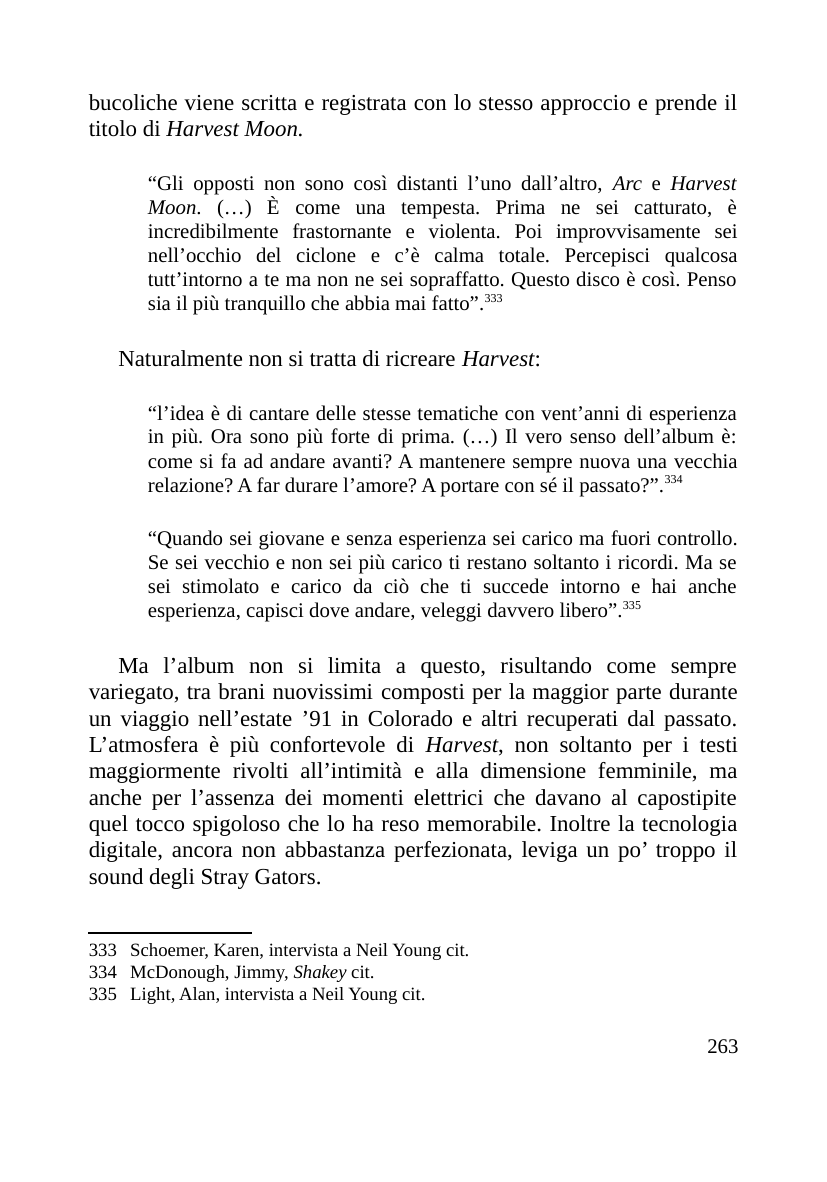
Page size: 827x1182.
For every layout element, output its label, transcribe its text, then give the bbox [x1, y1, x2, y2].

text McDonough, Jimmy, Shakey cit. [88, 961, 738, 982]
text “Gli opposti non sono così distanti l’uno dall’altro, Arc e Harvest Moon. (…) È come una tempesta. Prima ne sei catturato, è incredibilmente frastornante e violenta. Poi improvvisamente sei nell’occhio del ciclone e c’è calma totale. Percepisci qualcosa tutt’intorno a te ma non ne sei sopraffatto. Questo disco è così. Penso sia il più tranquillo che abbia mai fatto”. [148, 171, 738, 315]
text Ma l’album non si limita a questo, risultando come sempre variegato, tra brani nuovissimi composti per la maggior parte durante un viaggio nell’estate ’91 in Colorado e altri recuperati dal passato. L’atmosfera è più confortevole di Harvest, non soltanto per i testi maggiormente rivolti all’intimità e alla dimensione femminile, ma anche per l’assenza dei momenti elettrici che davano al capostipite quel tocco spigoloso che lo ha reso memorabile. Inoltre la tecnologia digitale, ancora non abbastanza perfezionata, leviga un po’ troppo il sound degli Stray Gators. [88, 652, 738, 889]
text Naturalmente non si tratta di ricreare Harvest: [88, 344, 738, 371]
text bucoliche viene scritta e registrata con lo stesso approccio e prende il titolo di Harvest Moon. [88, 88, 738, 141]
text “Quando sei giovane e senza esperienza sei carico ma fuori controllo. Se sei vecchio e non sei più carico ti restano soltanto i ricordi. Ma se sei stimolato e carico da ciò che ti succede intorno e hai anche esperienza, capisci dove andare, veleggi davvero libero”. [148, 526, 738, 622]
text “l’idea è di cantare delle stesse tematiche con vent’anni di esperienza in più. Ora sono più forte di prima. (…) Il vero senso dell’album è: come si fa ad andare avanti? A mantenere sempre nuova una vecchia relazione? A far durare l’amore? A portare con sé il passato?”. [148, 400, 738, 497]
text Schoemer, Karen, intervista a Neil Young cit. [88, 939, 738, 961]
text Light, Alan, intervista a Neil Young cit. [88, 982, 738, 1004]
